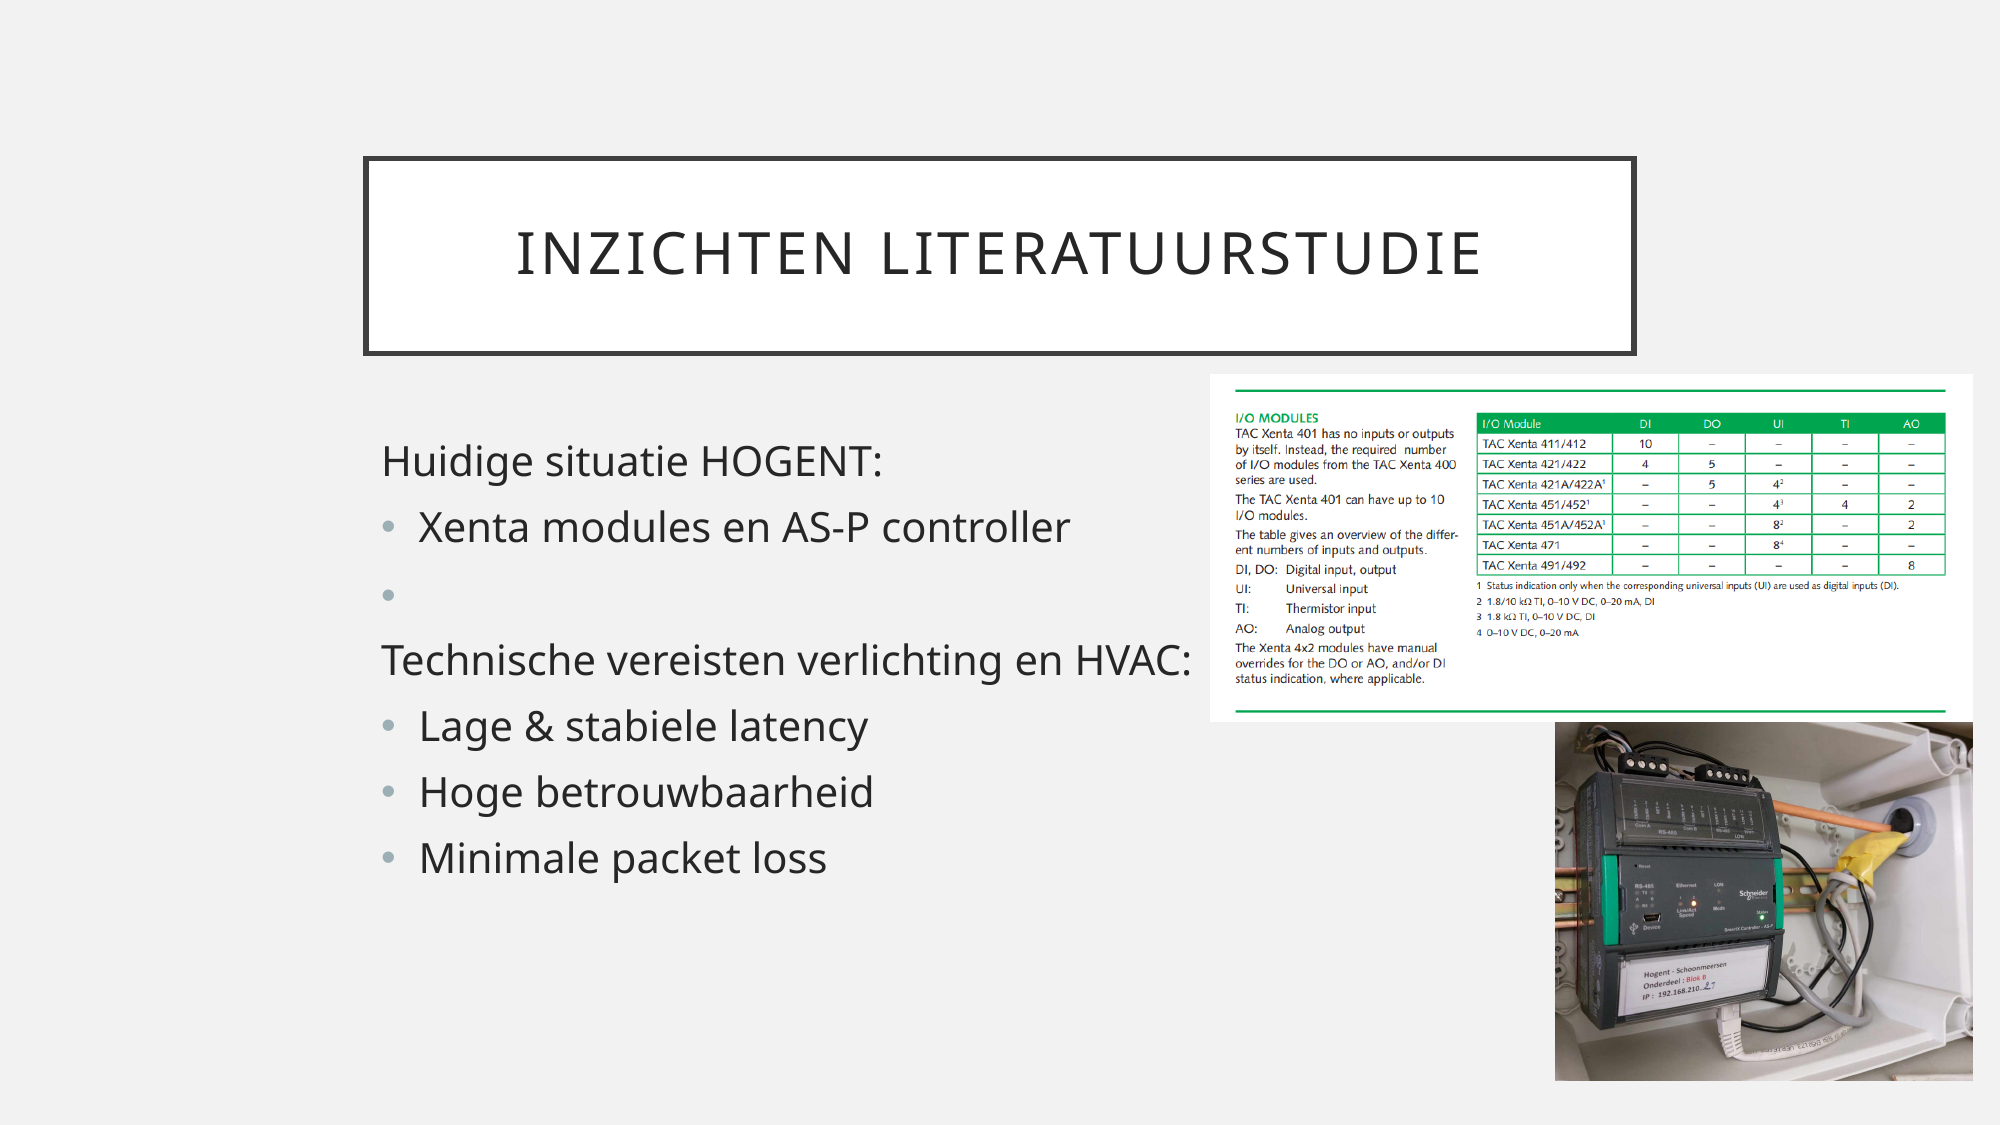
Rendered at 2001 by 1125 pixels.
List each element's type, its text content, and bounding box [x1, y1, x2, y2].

title Inzichten literatuurstudie [366, 158, 1634, 354]
picture [1210, 374, 1973, 1081]
list Huidige situatie HOGENT: Xenta modules en AS-P controller Technische vereisten verlichting en HVAC: Lage & stabiele latency Hoge betrouwbaarheid Minimale packet loss [366, 432, 1555, 942]
